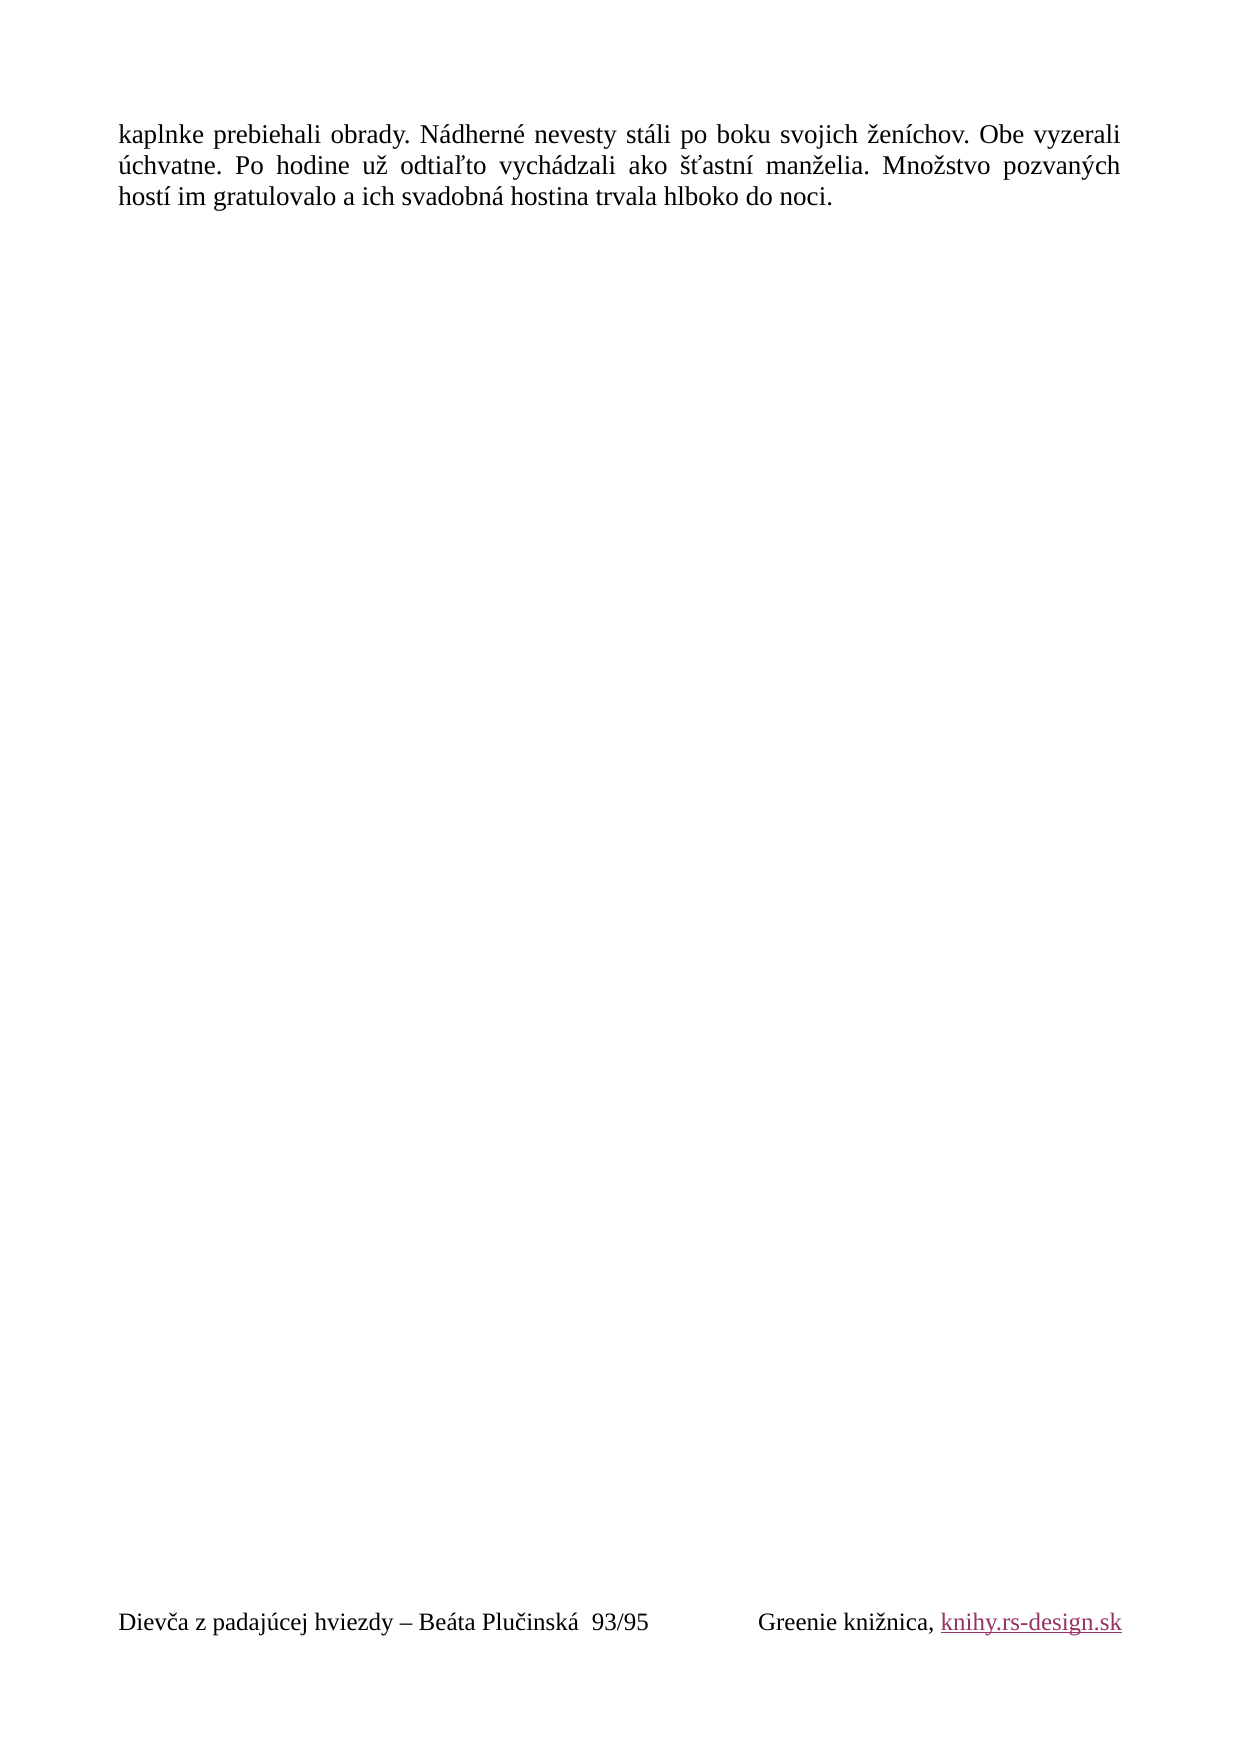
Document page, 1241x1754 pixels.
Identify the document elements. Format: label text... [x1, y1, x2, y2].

text kaplnke prebiehali obrady. Nádherné nevesty stáli po boku svojich ženíchov. Obe vyzerali úchvatne. Po hodine už odtiaľto vychádzali ako šťastní manželia. Množstvo pozvaných hostí im gratulovalo a ich svadobná hostina trvala hlboko do noci. [118, 118, 1122, 212]
